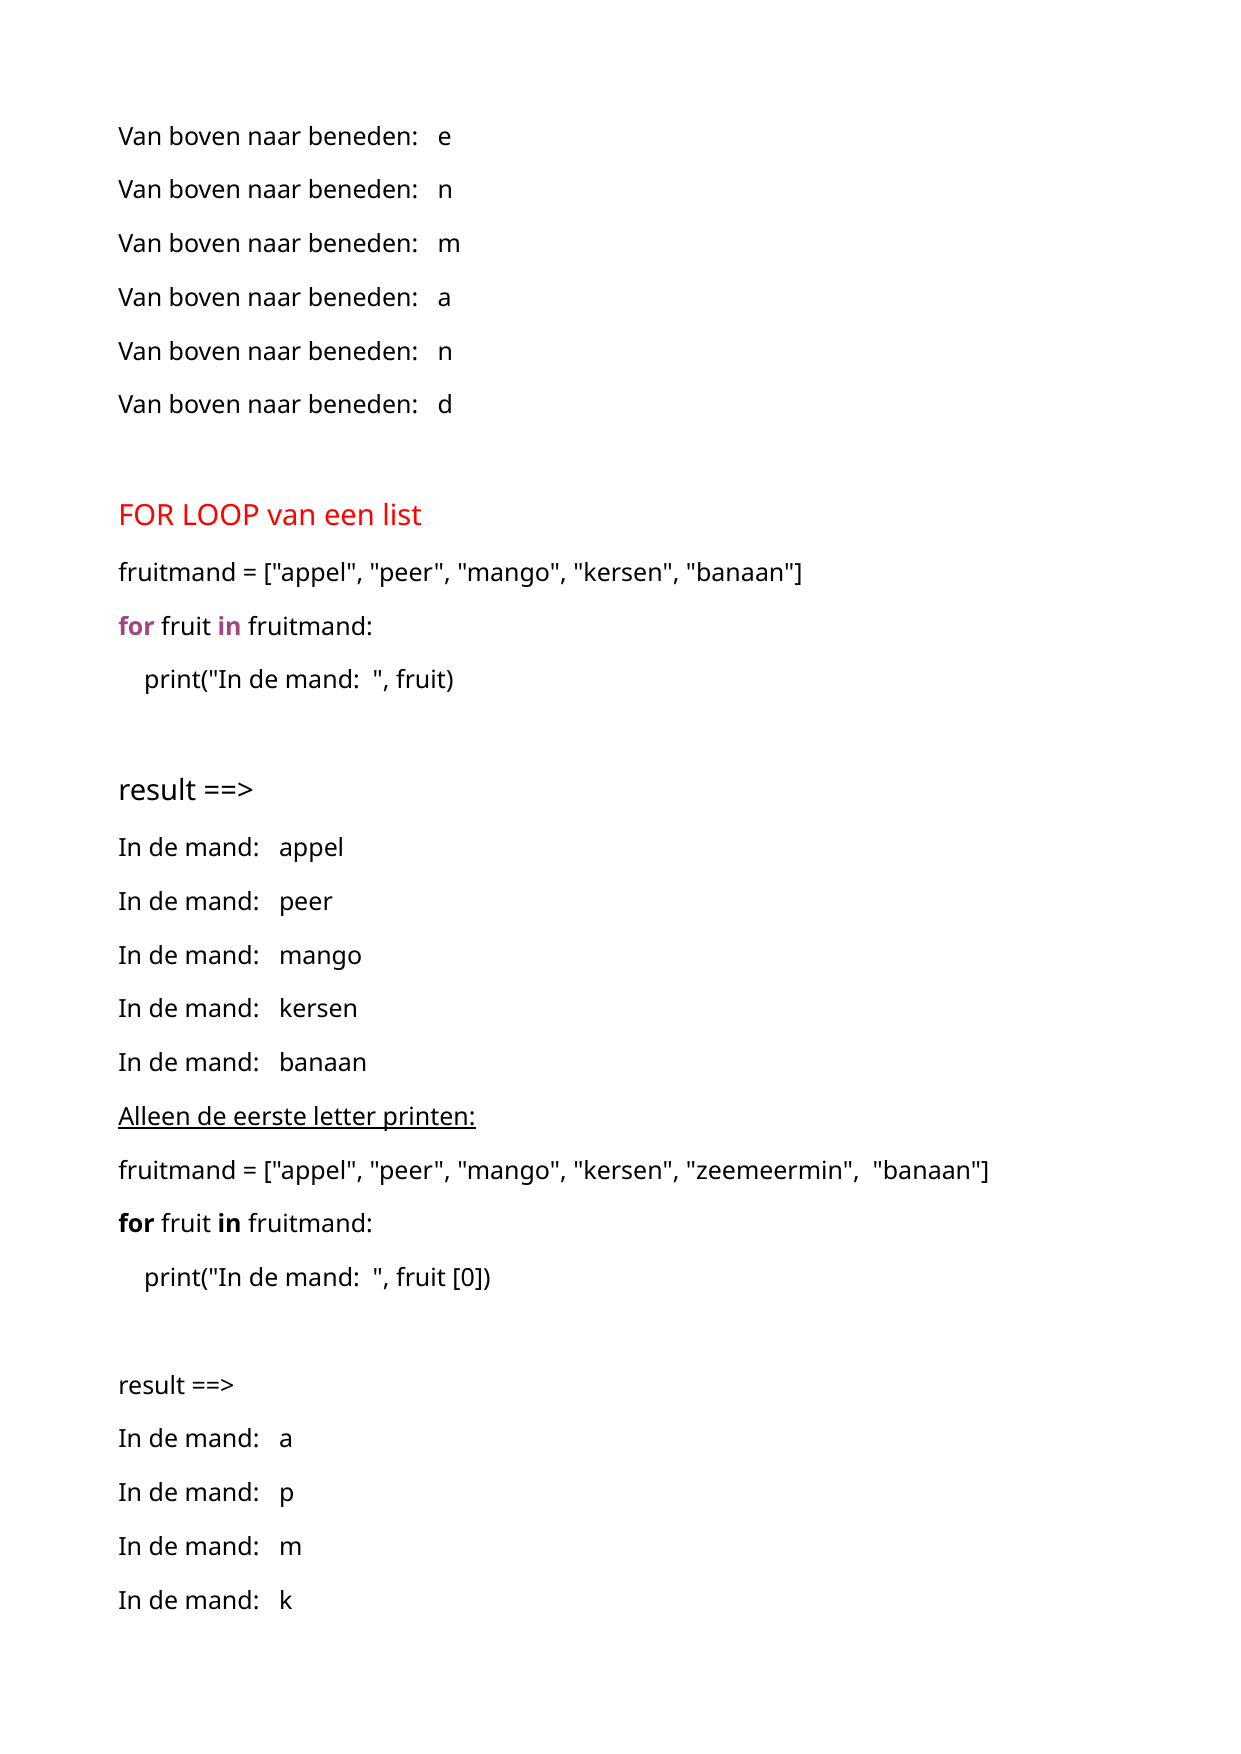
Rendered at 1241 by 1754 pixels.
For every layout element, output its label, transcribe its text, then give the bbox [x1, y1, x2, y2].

text Van boven naar beneden: d [118, 387, 1122, 421]
text In de mand: kersen [118, 991, 1122, 1025]
text result ==> [118, 769, 1122, 809]
text Van boven naar beneden: a [118, 279, 1122, 313]
text In de mand: k [118, 1582, 1122, 1616]
text In de mand: m [118, 1528, 1122, 1563]
text In de mand: appel [118, 830, 1122, 864]
text fruitmand = ["appel", "peer", "mango", "kersen", "banaan"] [118, 554, 1122, 589]
text fruitmand = ["appel", "peer", "mango", "kersen", "zeemeermin", "banaan"] [118, 1152, 1122, 1186]
text print("In de mand: ", fruit) [118, 662, 1122, 696]
text In de mand: mango [118, 937, 1122, 971]
text FOR LOOP van een list [118, 494, 1122, 534]
text Van boven naar beneden: m [118, 226, 1122, 260]
text print("In de mand: ", fruit [0]) [118, 1260, 1122, 1294]
text result ==> [118, 1367, 1122, 1401]
text In de mand: p [118, 1475, 1122, 1509]
text Van boven naar beneden: n [118, 172, 1122, 206]
text for fruit in fruitmand: [118, 1206, 1122, 1240]
text In de mand: peer [118, 883, 1122, 918]
text Alleen de eerste letter printen: [118, 1098, 1122, 1133]
text In de mand: banaan [118, 1045, 1122, 1079]
text Van boven naar beneden: n [118, 333, 1122, 367]
text Van boven naar beneden: e [118, 118, 1122, 152]
text In de mand: a [118, 1421, 1122, 1455]
text for fruit in fruitmand: [118, 608, 1122, 642]
